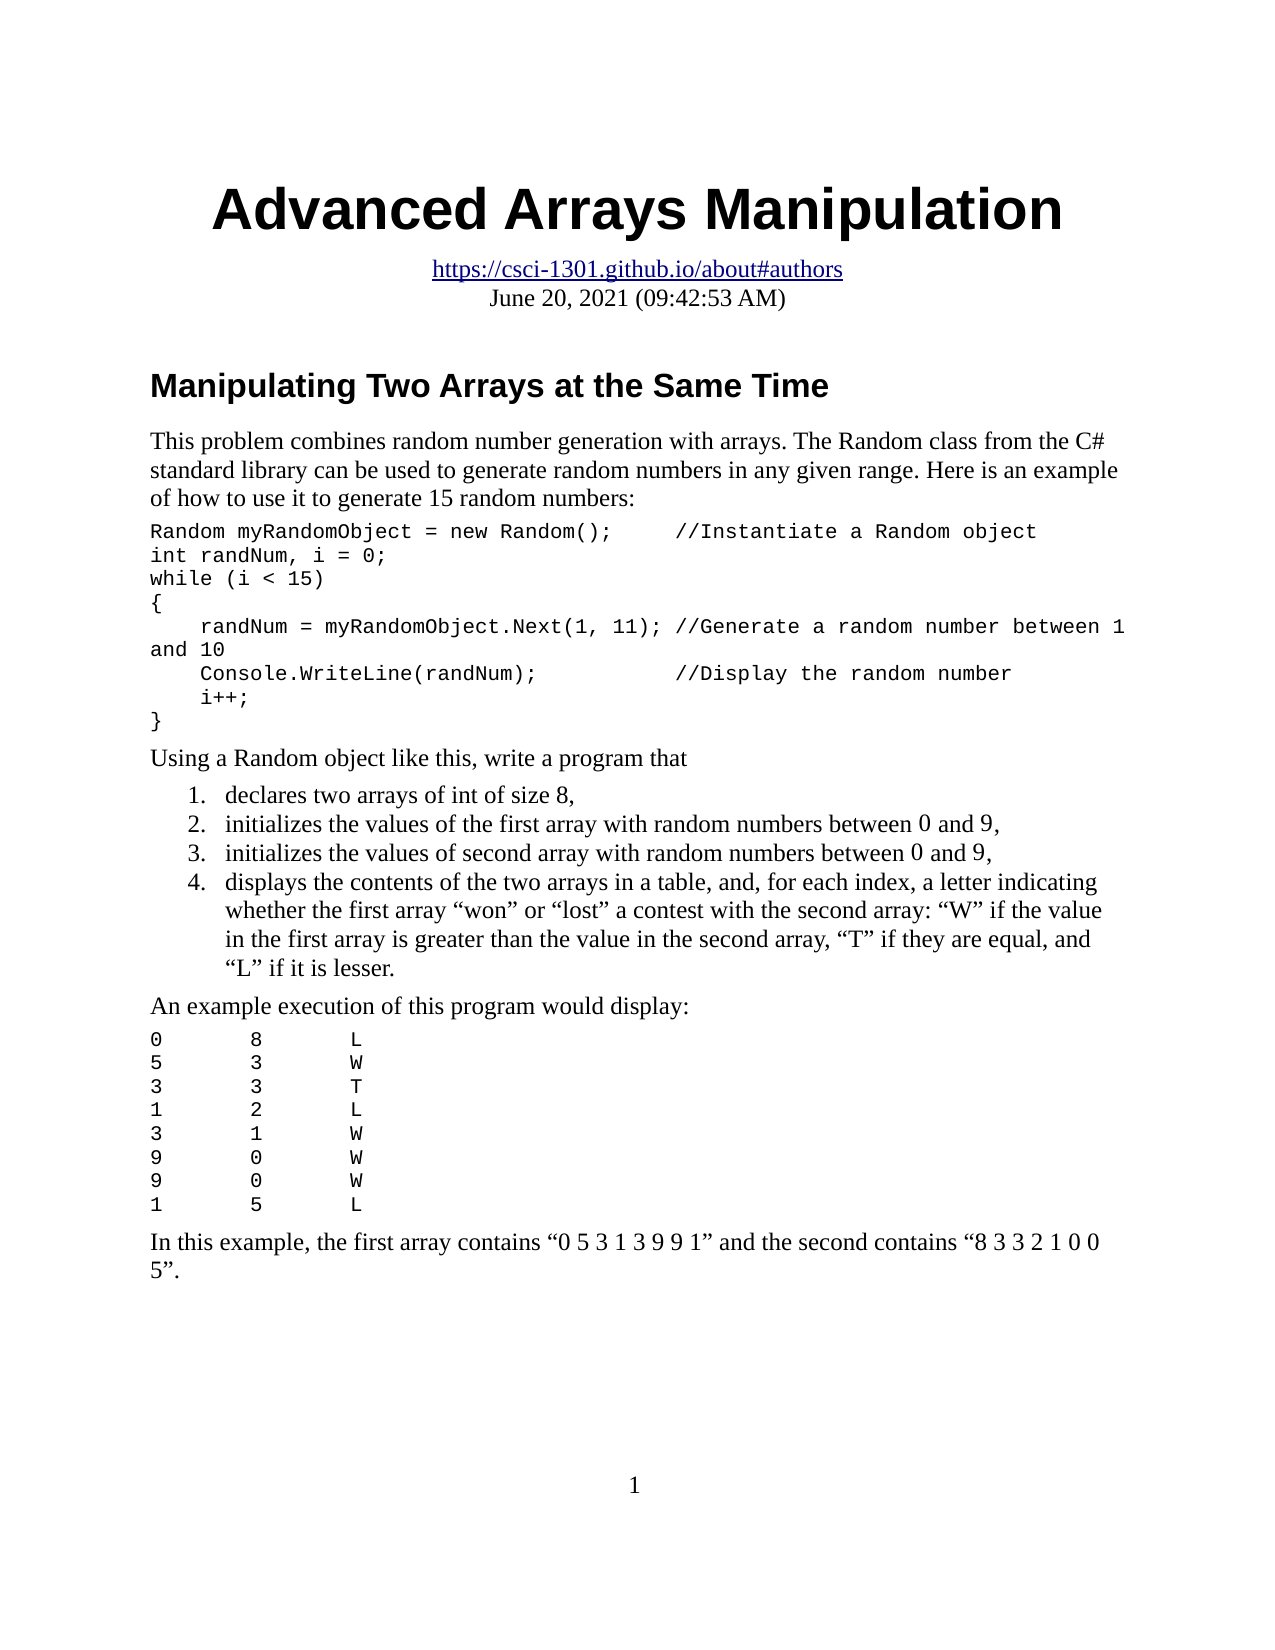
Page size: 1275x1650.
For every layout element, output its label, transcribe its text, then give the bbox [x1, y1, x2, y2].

text i++; [150, 687, 1125, 710]
text Using a Random object like this, write a program that [150, 743, 1125, 772]
text { [150, 592, 1125, 616]
text } [150, 710, 1125, 734]
text 1 2 L [150, 1099, 1125, 1123]
text 5 3 W [150, 1052, 1125, 1076]
text randNum = myRandomObject.Next(1, 11); //Generate a random number between 1 and 10 [150, 616, 1125, 663]
text 0 8 L [150, 1028, 1125, 1052]
text 3 1 W [150, 1123, 1125, 1147]
text June 20, 2021 (09:42:53 AM) [150, 283, 1125, 312]
text In this example, the first array contains “0 5 3 1 3 9 9 1” and the second contains “8 3 3 2 1 0 0 5”. [150, 1227, 1125, 1284]
list declares two arrays of int of size 8, [187, 781, 1125, 809]
text 3 3 T [150, 1076, 1125, 1099]
text An example execution of this program would display: [150, 991, 1125, 1019]
text https://csci-1301.github.io/about#authors [150, 254, 1125, 283]
subtitle Manipulating Two Arrays at the Same Time [150, 366, 1125, 404]
list initializes the values of second array with random numbers between and , [187, 838, 1125, 867]
text Console.WriteLine(randNum); //Display the random number [150, 663, 1125, 687]
text 9 0 W [150, 1170, 1125, 1194]
title Advanced Arrays Manipulation [150, 175, 1125, 242]
text This problem combines random number generation with arrays. The Random class from the C# standard library can be used to generate random numbers in any given range. Here is an example of how to use it to generate 15 random numbers: [150, 426, 1125, 512]
text 1 5 L [150, 1194, 1125, 1218]
text 9 0 W [150, 1147, 1125, 1170]
text int randNum, i = 0; [150, 545, 1125, 568]
list initializes the values of the first array with random numbers between and , [187, 809, 1125, 838]
text Random myRandomObject = new Random(); //Instantiate a Random object [150, 521, 1125, 545]
list displays the contents of the two arrays in a table, and, for each index, a letter indicating whether the first array “won” or “lost” a contest with the second array: “W” if the value in the first array is greater than the value in the second array, “T” if they are equal, and “L” if it is lesser. [187, 867, 1125, 982]
text while (i < 15) [150, 568, 1125, 592]
